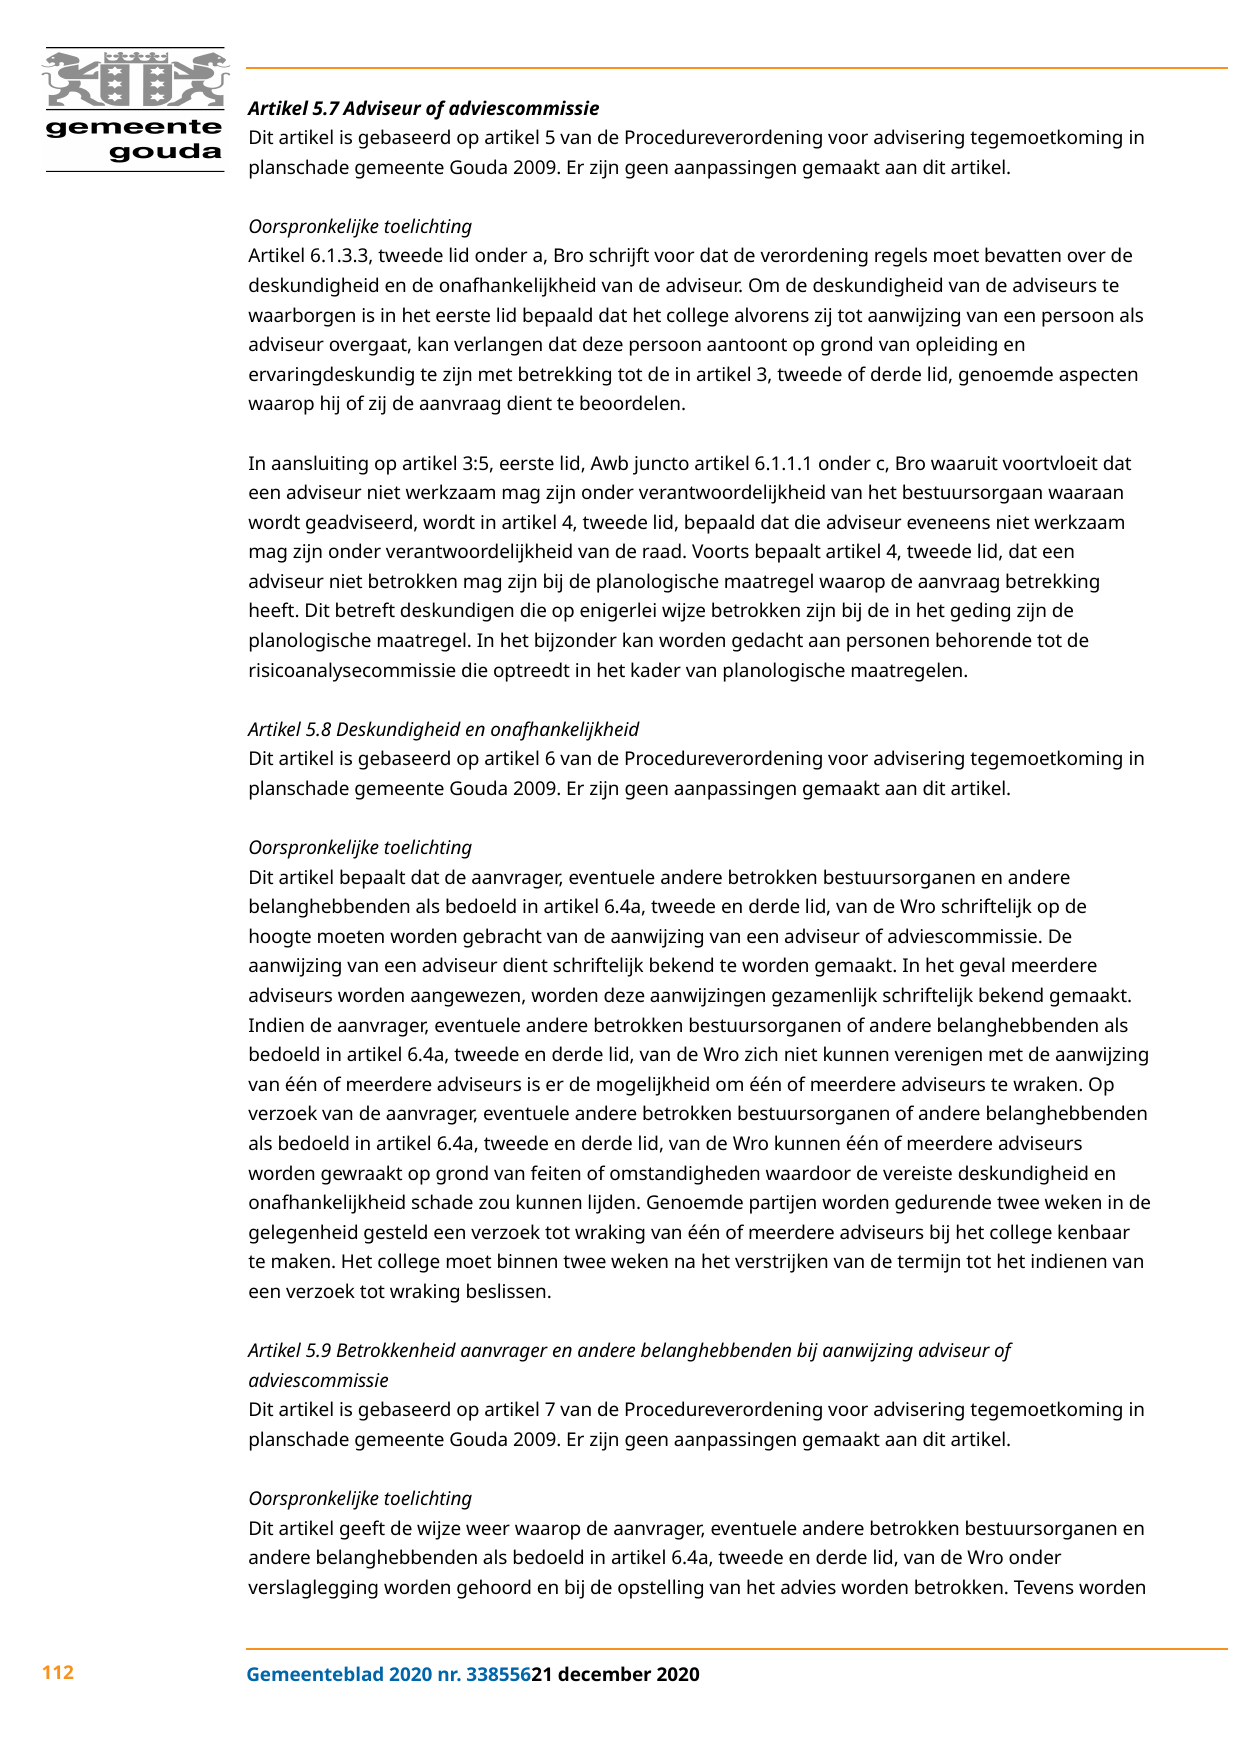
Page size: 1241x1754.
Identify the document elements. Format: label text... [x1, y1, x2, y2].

picture [41, 47, 231, 172]
text Oorspronkelijke toelichting [248, 213, 1152, 239]
text Dit artikel geeft de wijze weer waarop de aanvrager, eventuele andere betrokken bestuursorganen en andere belanghebbenden als bedoeld in artikel 6.4a, tweede en derde lid, van de Wro onder verslaglegging worden gehoord en bij de opstelling van het advies worden betrokken. Tevens worden [248, 1515, 1152, 1600]
text Artikel 6.1.3.3, tweede lid onder a, Bro schrijft voor dat de verordening regels moet bevatten over de deskundigheid en de onafhankelijkheid van de adviseur. Om de deskundigheid van de adviseurs te waarborgen is in het eerste lid bepaald dat het college alvorens zij tot aanwijzing van een persoon als adviseur overgaat, kan verlangen dat deze persoon aantoont op grond van opleiding en ervaringdeskundig te zijn met betrekking tot de in artikel 3, tweede of derde lid, genoemde aspecten waarop hij of zij de aanvraag dient te beoordelen. [248, 243, 1152, 416]
text Dit artikel is gebaseerd op artikel 6 van de Procedureverordening voor advisering tegemoetkoming in planschade gemeente Gouda 2009. Er zijn geen aanpassingen gemaakt aan dit artikel. [248, 746, 1152, 801]
text Dit artikel is gebaseerd op artikel 7 van de Procedureverordening voor advisering tegemoetkoming in planschade gemeente Gouda 2009. Er zijn geen aanpassingen gemaakt aan dit artikel. [248, 1396, 1152, 1452]
text Dit artikel bepaalt dat de aanvrager, eventuele andere betrokken bestuursorganen en andere belanghebbenden als bedoeld in artikel 6.4a, tweede en derde lid, van de Wro schriftelijk op de hoogte moeten worden gebracht van de aanwijzing van een adviseur of adviescommissie. De aanwijzing van een adviseur dient schriftelijk bekend te worden gemaakt. In het geval meerdere adviseurs worden aangewezen, worden deze aanwijzingen gezamenlijk schriftelijk bekend gemaakt. Indien de aanvrager, eventuele andere betrokken bestuursorganen of andere belanghebbenden als bedoeld in artikel 6.4a, tweede en derde lid, van de Wro zich niet kunnen verenigen met de aanwijzing van één of meerdere adviseurs is er de mogelijkheid om één of meerdere adviseurs te wraken. Op verzoek van de aanvrager, eventuele andere betrokken bestuursorganen of andere belanghebbenden als bedoeld in artikel 6.4a, tweede en derde lid, van de Wro kunnen één of meerdere adviseurs worden gewraakt op grond van feiten of omstandigheden waardoor de vereiste deskundigheid en onafhankelijkheid schade zou kunnen lijden. Genoemde partijen worden gedurende twee weken in de gelegenheid gesteld een verzoek tot wraking van één of meerdere adviseurs bij het college kenbaar te maken. Het college moet binnen twee weken na het verstrijken van de termijn tot het indienen van een verzoek tot wraking beslissen. [248, 864, 1152, 1304]
text Artikel 5.8 Deskundigheid en onafhankelijkheid [248, 716, 1152, 742]
text Oorspronkelijke toelichting [248, 834, 1152, 860]
text Artikel 5.9 Betrokkenheid aanvrager en andere belanghebbenden bij aanwijzing adviseur of adviescommissie [248, 1337, 1152, 1393]
text Dit artikel is gebaseerd op artikel 5 van de Procedureverordening voor advisering tegemoetkoming in planschade gemeente Gouda 2009. Er zijn geen aanpassingen gemaakt aan dit artikel. [248, 124, 1152, 180]
text Oorspronkelijke toelichting [248, 1485, 1152, 1511]
text Artikel 5.7 Adviseur of adviescommissie [248, 95, 1152, 121]
text In aansluiting op artikel 3:5, eerste lid, Awb juncto artikel 6.1.1.1 onder c, Bro waaruit voortvloeit dat een adviseur niet werkzaam mag zijn onder verantwoordelijkheid van het bestuursorgaan waaraan wordt geadviseerd, wordt in artikel 4, tweede lid, bepaald dat die adviseur eveneens niet werkzaam mag zijn onder verantwoordelijkheid van de raad. Voorts bepaalt artikel 4, tweede lid, dat een adviseur niet betrokken mag zijn bij de planologische maatregel waarop de aanvraag betrekking heeft. Dit betreft deskundigen die op enigerlei wijze betrokken zijn bij de in het geding zijn de planologische maatregel. In het bijzonder kan worden gedacht aan personen behorende tot de risicoanalysecommissie die optreedt in het kader van planologische maatregelen. [248, 450, 1152, 683]
